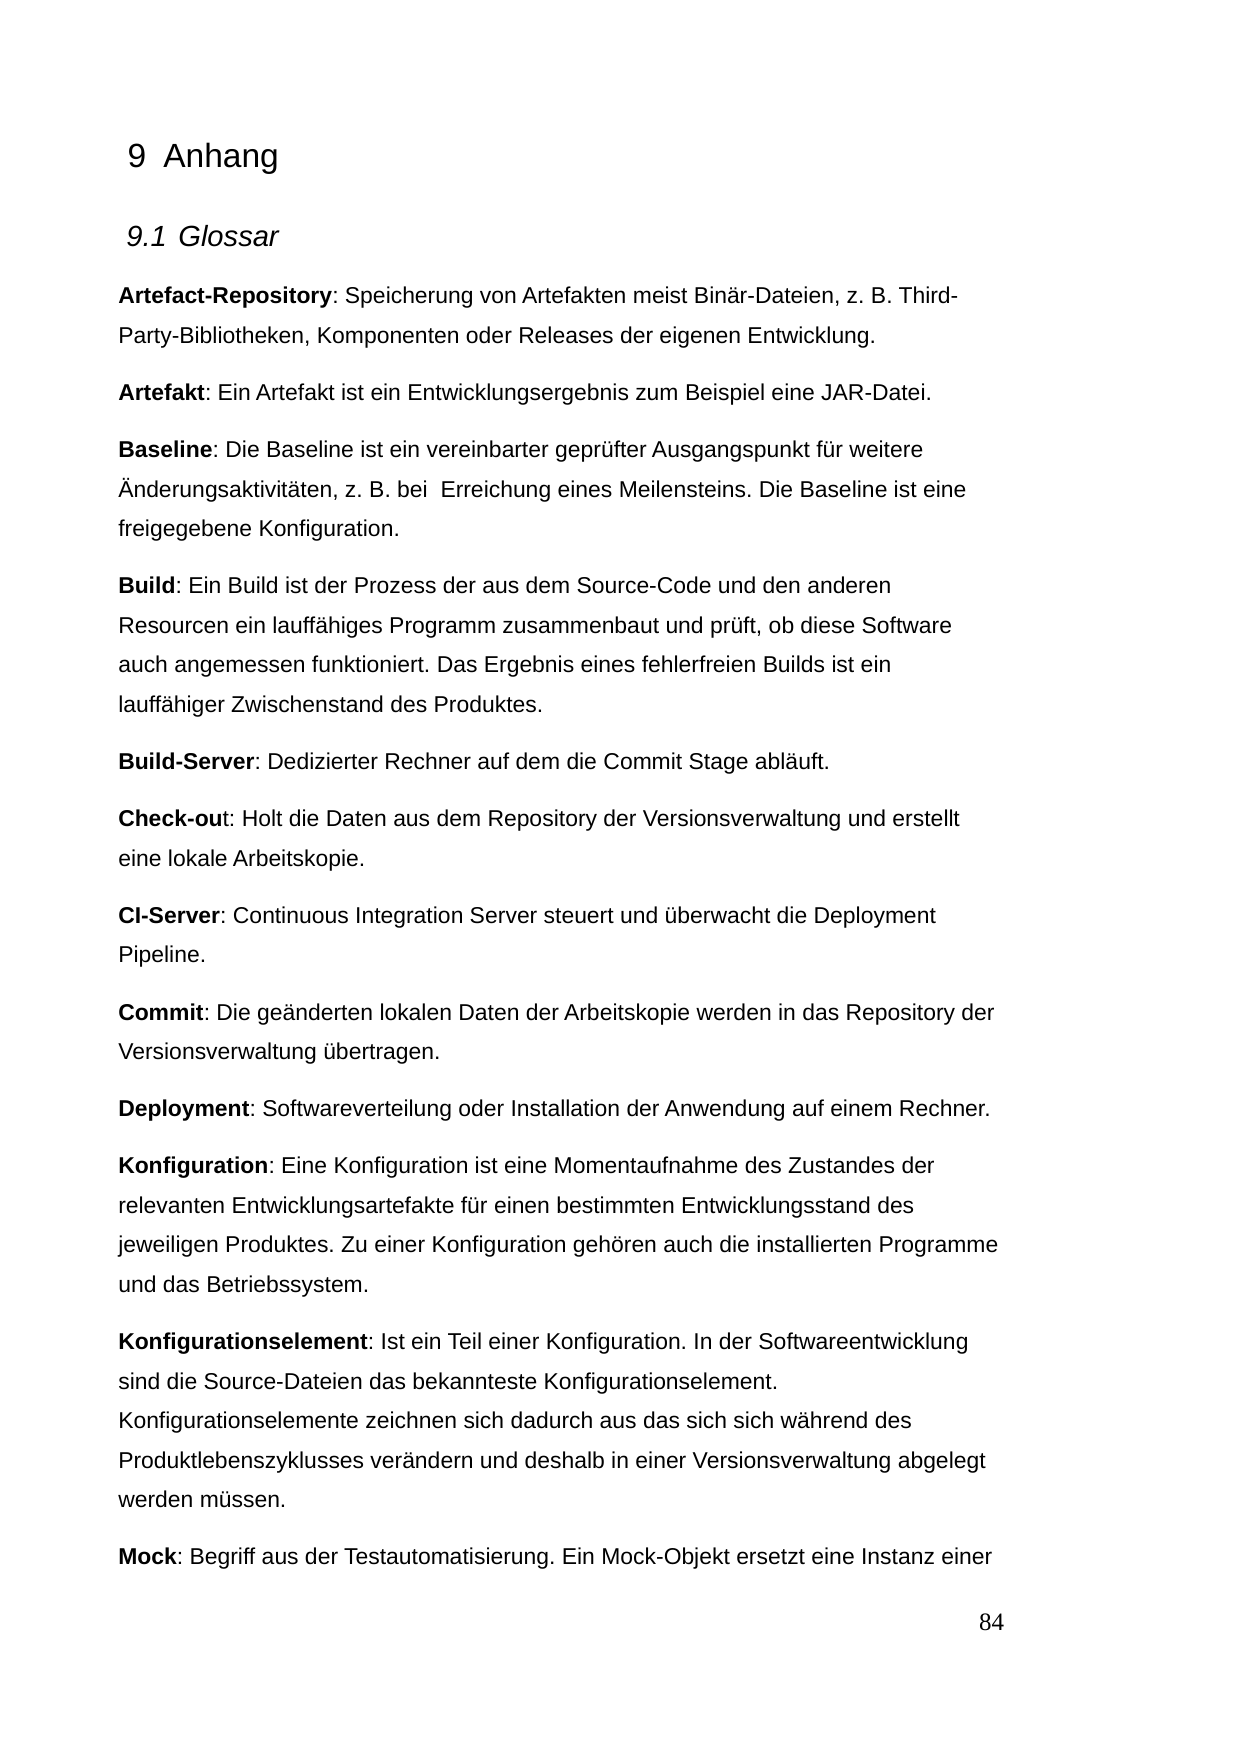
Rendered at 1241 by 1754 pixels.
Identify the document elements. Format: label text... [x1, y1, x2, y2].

text Artefakt: Ein Artefakt ist ein Entwicklungsergebnis zum Beispiel eine JAR-Datei. [118, 379, 1004, 406]
text Artefact-Repository: Speicherung von Artefakten meist Binär-Dateien, z. B. Third-Party-Bibliotheken, Komponenten oder Releases der eigenen Entwicklung. [118, 282, 1004, 348]
text Baseline: Die Baseline ist ein vereinbarter geprüfter Ausgangspunkt für weitere Änderungsaktivitäten, z. B. bei Erreichung eines Meilensteins. Die Baseline ist eine freigegebene Konfiguration. [118, 436, 1004, 542]
text Commit: Die geänderten lokalen Daten der Arbeitskopie werden in das Repository der Versionsverwaltung übertragen. [118, 999, 1004, 1064]
text Build: Ein Build ist der Prozess der aus dem Source-Code und den anderen Resourcen ein lauffähiges Programm zusammenbaut und prüft, ob diese Software auch angemessen funktioniert. Das Ergebnis eines fehlerfreien Builds ist ein lauffähiger Zwischenstand des Produktes. [118, 572, 1004, 717]
text Konfigurationselement: Ist ein Teil einer Konfiguration. In der Softwareentwicklung sind die Source-Dateien das bekannteste Konfigurationselement. Konfigurationselemente zeichnen sich dadurch aus das sich sich während des Produktlebenszyklusses verändern und deshalb in einer Versionsverwaltung abgelegt werden müssen. [118, 1328, 1004, 1512]
text Check-out: Holt die Daten aus dem Repository der Versionsverwaltung und erstellt eine lokale Arbeitskopie. [118, 805, 1004, 871]
subtitle Anhang [118, 136, 1004, 174]
subtitle Glossar [118, 219, 1004, 252]
text Build-Server: Dedizierter Rechner auf dem die Commit Stage abläuft. [118, 748, 1004, 774]
text Konfiguration: Eine Konfiguration ist eine Momentaufnahme des Zustandes der relevanten Entwicklungsartefakte für einen bestimmten Entwicklungsstand des jeweiligen Produktes. Zu einer Konfiguration gehören auch die installierten Programme und das Betriebssystem. [118, 1152, 1004, 1297]
text Mock: Begriff aus der Testautomatisierung. Ein Mock-Objekt ersetzt eine Instanz einer [118, 1543, 1004, 1569]
text Deployment: Softwareverteilung oder Installation der Anwendung auf einem Rechner. [118, 1095, 1004, 1122]
text CI-Server: Continuous Integration Server steuert und überwacht die Deployment Pipeline. [118, 902, 1004, 968]
